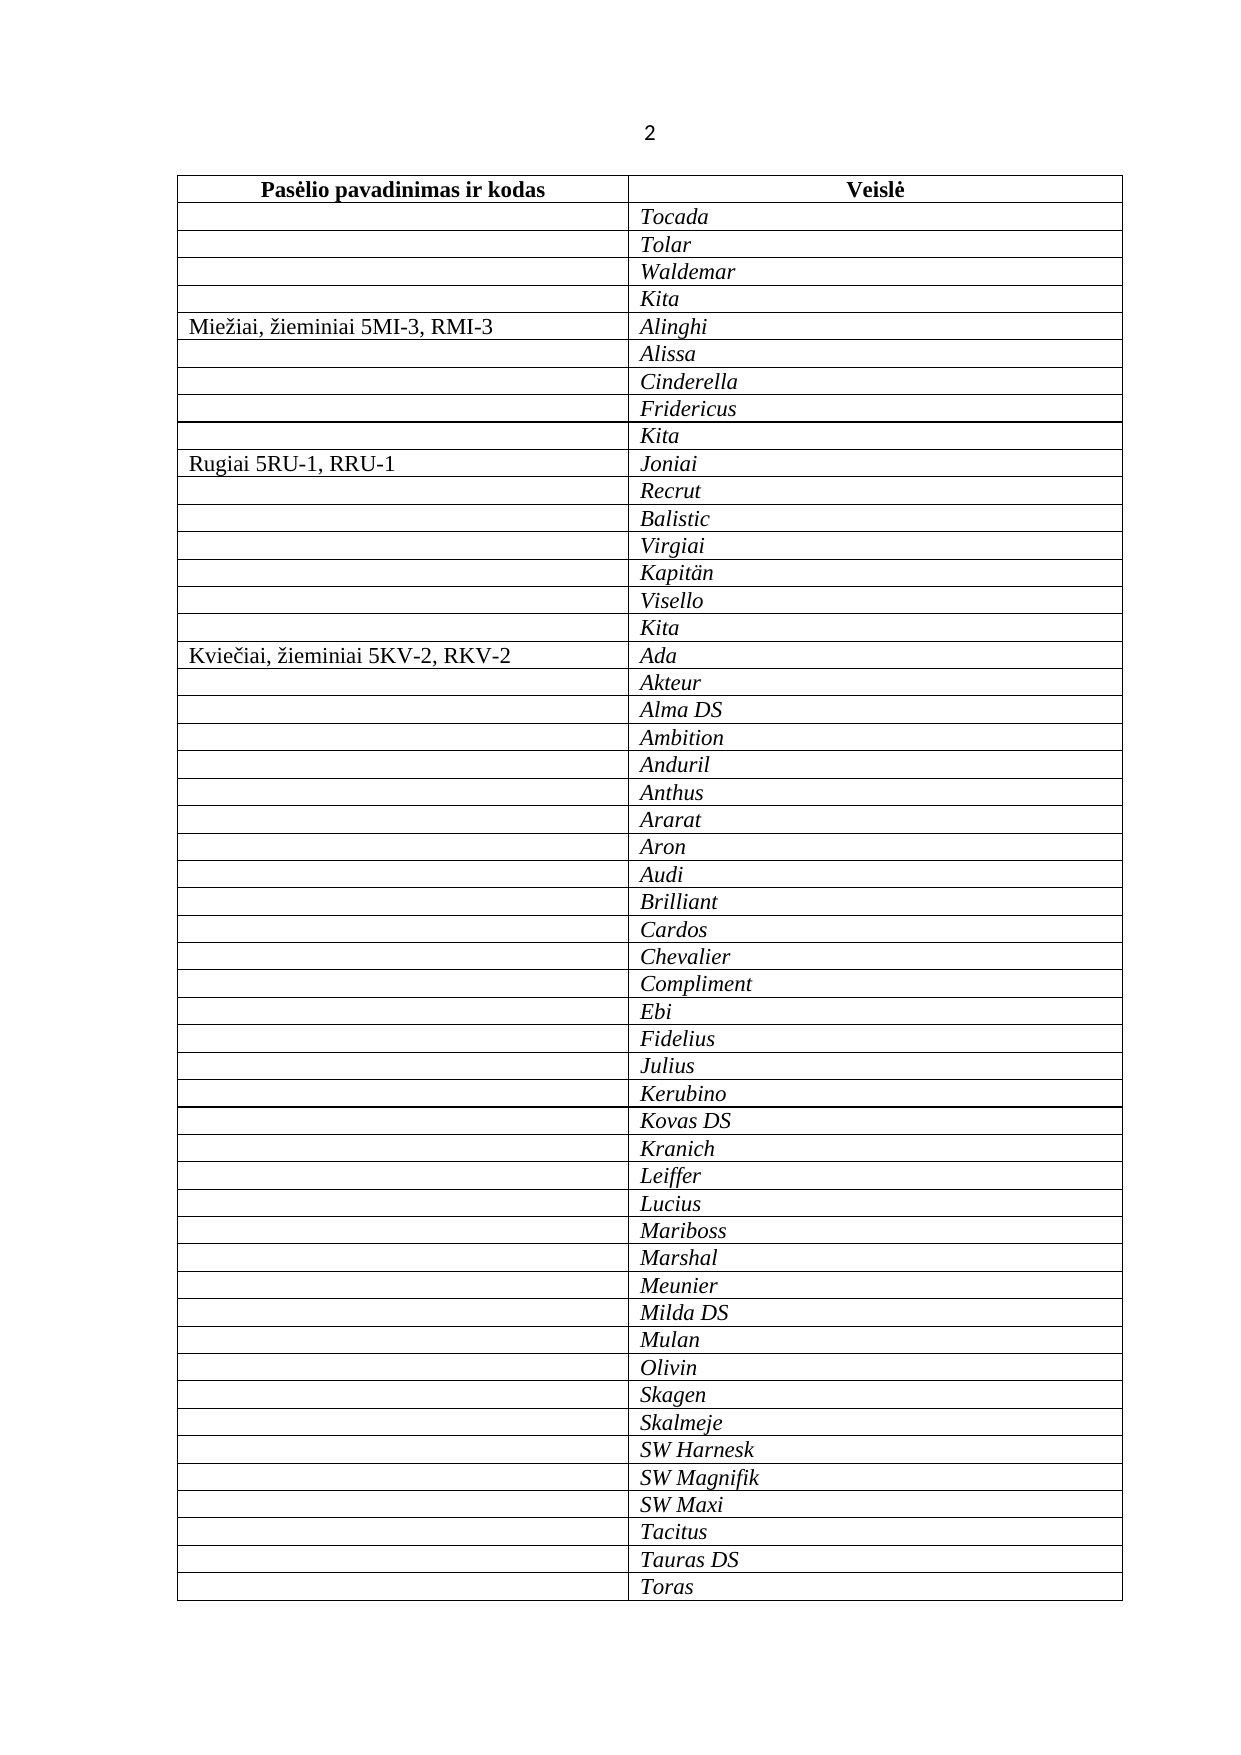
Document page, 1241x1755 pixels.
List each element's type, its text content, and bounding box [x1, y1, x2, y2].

table_cell Chevalier [629, 943, 1122, 969]
table_cell Compliment [629, 970, 1122, 997]
table_cell Anthus [629, 779, 1122, 805]
table_cell Audi [629, 861, 1122, 887]
table_cell Ebi [629, 998, 1122, 1024]
table_cell [178, 340, 628, 367]
table_cell Waldemar [629, 258, 1122, 284]
table_cell Ada [629, 642, 1122, 668]
table_cell Kita [629, 614, 1122, 641]
table_cell [178, 368, 628, 394]
table_cell [178, 1244, 628, 1271]
table_cell Kita [629, 286, 1122, 312]
table_cell [178, 1518, 628, 1545]
table_cell Toras [629, 1573, 1122, 1599]
table_cell Miežiai, žieminiai 5MI-3, RMI-3 [178, 313, 628, 339]
table_cell [178, 395, 628, 421]
table_cell Milda DS [629, 1299, 1122, 1326]
table_cell Akteur [629, 669, 1122, 695]
table_cell Brilliant [629, 888, 1122, 914]
table_cell Marshal [629, 1244, 1122, 1271]
table_cell Visello [629, 587, 1122, 613]
table_cell Rugiai 5RU-1, RRU-1 [178, 450, 628, 476]
table_cell [178, 1162, 628, 1188]
table_cell [178, 203, 628, 230]
table_cell [178, 724, 628, 750]
table_cell SW Magnifik [629, 1464, 1122, 1490]
table_cell [178, 1272, 628, 1298]
table_cell Recrut [629, 477, 1122, 504]
table_cell [178, 286, 628, 312]
table_cell [178, 258, 628, 284]
table_cell Fridericus [629, 395, 1122, 421]
table_cell Skalmeje [629, 1409, 1122, 1435]
table_cell [178, 751, 628, 778]
table_cell Alinghi [629, 313, 1122, 339]
table_cell [178, 779, 628, 805]
table_cell Aron [629, 834, 1122, 860]
table_cell [178, 861, 628, 887]
table_cell Tolar [629, 231, 1122, 257]
table_cell [178, 423, 628, 449]
table_cell Kovas DS [629, 1108, 1122, 1134]
table_cell Virgiai [629, 532, 1122, 558]
table_cell Kapitän [629, 560, 1122, 586]
table_cell [178, 1546, 628, 1572]
table_cell Kerubino [629, 1080, 1122, 1106]
table_cell [178, 1327, 628, 1353]
table_cell [178, 696, 628, 723]
table_cell Ambition [629, 724, 1122, 750]
table_cell [178, 888, 628, 914]
table_cell Meunier [629, 1272, 1122, 1298]
table_cell Alissa [629, 340, 1122, 367]
table_cell [178, 614, 628, 641]
table_cell Skagen [629, 1381, 1122, 1408]
table_cell SW Harnesk [629, 1436, 1122, 1462]
table_cell [178, 1025, 628, 1052]
table_cell Ararat [629, 806, 1122, 832]
table_cell Cardos [629, 916, 1122, 942]
table_cell [178, 1080, 628, 1106]
table_cell [178, 505, 628, 531]
table_cell [178, 587, 628, 613]
table_cell Anduril [629, 751, 1122, 778]
table_cell Tacitus [629, 1518, 1122, 1545]
table_cell Cinderella [629, 368, 1122, 394]
table_cell Kranich [629, 1135, 1122, 1161]
table_cell [178, 943, 628, 969]
table_cell [178, 669, 628, 695]
table_header Veislė [629, 176, 1122, 202]
table_cell [178, 998, 628, 1024]
table_cell [178, 1299, 628, 1326]
table_cell [178, 477, 628, 504]
table_cell Tauras DS [629, 1546, 1122, 1572]
table_cell [178, 1409, 628, 1435]
table_cell Mulan [629, 1327, 1122, 1353]
table_cell Julius [629, 1053, 1122, 1079]
table_cell [178, 970, 628, 997]
table_cell Kita [629, 423, 1122, 449]
table_cell [178, 1053, 628, 1079]
table_cell Mariboss [629, 1217, 1122, 1243]
table_cell Balistic [629, 505, 1122, 531]
table_cell Tocada [629, 203, 1122, 230]
table_cell [178, 1190, 628, 1216]
table_cell [178, 834, 628, 860]
table_cell [178, 560, 628, 586]
table_cell Fidelius [629, 1025, 1122, 1052]
table_cell Joniai [629, 450, 1122, 476]
table_cell Olivin [629, 1354, 1122, 1380]
table_cell [178, 1135, 628, 1161]
table_cell Lucius [629, 1190, 1122, 1216]
table_cell [178, 1354, 628, 1380]
table_cell Leiffer [629, 1162, 1122, 1188]
table_cell [178, 1381, 628, 1408]
table_cell [178, 1108, 628, 1134]
table_cell [178, 532, 628, 558]
table_header Pasėlio pavadinimas ir kodas [178, 176, 628, 202]
table_cell [178, 1217, 628, 1243]
table_cell Alma DS [629, 696, 1122, 723]
table_cell [178, 231, 628, 257]
table_cell SW Maxi [629, 1491, 1122, 1517]
table_cell [178, 1573, 628, 1599]
table_cell [178, 1491, 628, 1517]
table_cell [178, 806, 628, 832]
table_cell [178, 1464, 628, 1490]
table_cell [178, 916, 628, 942]
table_cell Kviečiai, žieminiai 5KV-2, RKV-2 [178, 642, 628, 668]
table_cell [178, 1436, 628, 1462]
